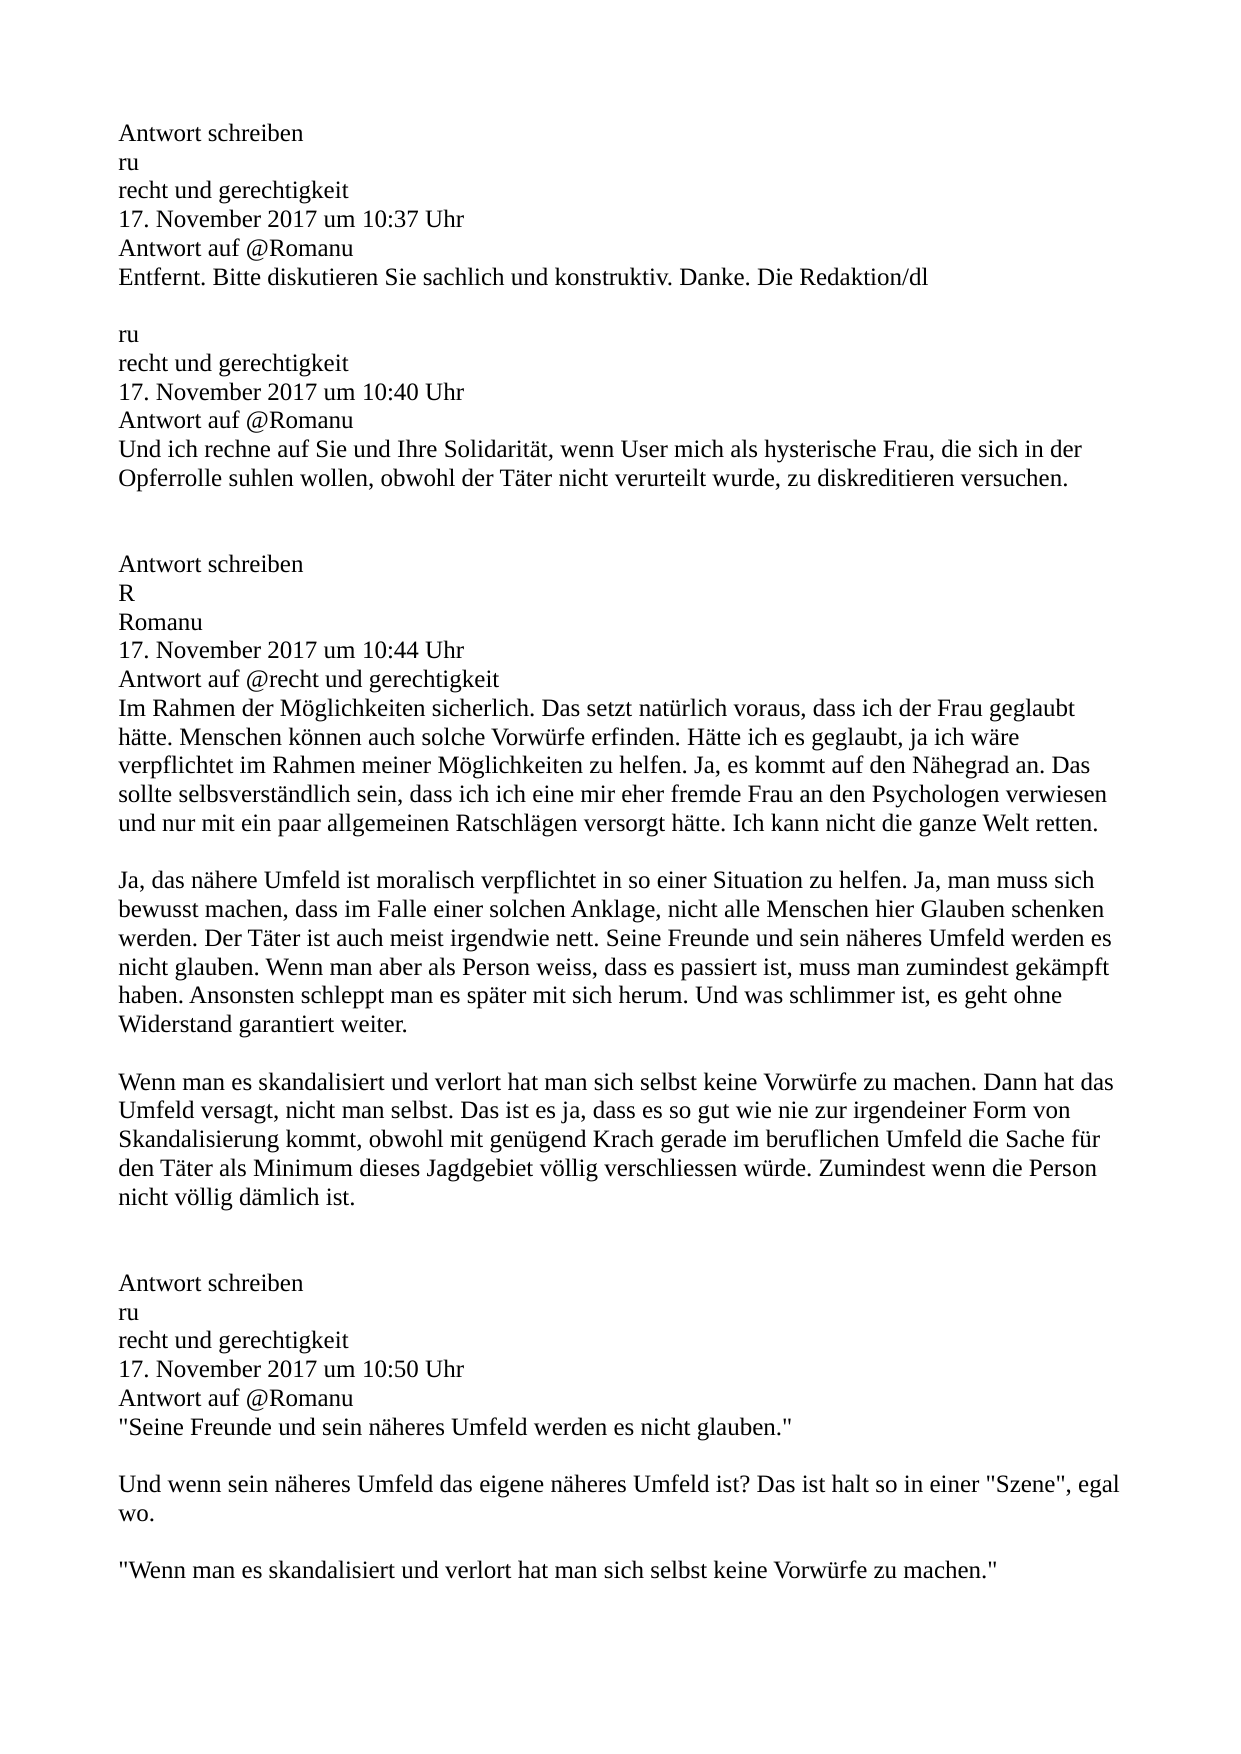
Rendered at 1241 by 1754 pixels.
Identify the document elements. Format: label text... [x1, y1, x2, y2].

text 17. November 2017 um 10:50 Uhr [118, 1354, 1122, 1383]
text recht und gerechtigkeit [118, 348, 1122, 377]
text recht und gerechtigkeit [118, 1326, 1122, 1354]
text Wenn man es skandalisiert und verlort hat man sich selbst keine Vorwürfe zu machen. Dann hat das Umfeld versagt, nicht man selbst. Das ist es ja, dass es so gut wie nie zur irgendeiner Form von Skandalisierung kommt, obwohl mit genügend Krach gerade im beruflichen Umfeld die Sache für den Täter als Minimum dieses Jagdgebiet völlig verschliessen würde. Zumindest wenn die Person nicht völlig dämlich ist. [118, 1067, 1122, 1211]
text 17. November 2017 um 10:37 Uhr [118, 204, 1122, 233]
text Antwort auf @recht und gerechtigkeit [118, 664, 1122, 693]
text Antwort schreiben [118, 1268, 1122, 1297]
text Antwort schreiben [118, 549, 1122, 578]
text Entfernt. Bitte diskutieren Sie sachlich und konstruktiv. Danke. Die Redaktion/dl [118, 262, 1122, 291]
text ru [118, 1297, 1122, 1326]
text ru [118, 319, 1122, 348]
text Antwort auf @Romanu [118, 406, 1122, 434]
text Ja, das nähere Umfeld ist moralisch verpflichtet in so einer Situation zu helfen. Ja, man muss sich bewusst machen, dass im Falle einer solchen Anklage, nicht alle Menschen hier Glauben schenken werden. Der Täter ist auch meist irgendwie nett. Seine Freunde und sein näheres Umfeld werden es nicht glauben. Wenn man aber als Person weiss, dass es passiert ist, muss man zumindest gekämpft haben. Ansonsten schleppt man es später mit sich herum. Und was schlimmer ist, es geht ohne Widerstand garantiert weiter. [118, 866, 1122, 1038]
text 17. November 2017 um 10:40 Uhr [118, 377, 1122, 406]
text 17. November 2017 um 10:44 Uhr [118, 636, 1122, 664]
text Und wenn sein näheres Umfeld das eigene näheres Umfeld ist? Das ist halt so in einer "Szene", egal wo. [118, 1469, 1122, 1527]
text Antwort auf @Romanu [118, 1383, 1122, 1412]
text Und ich rechne auf Sie und Ihre Solidarität, wenn User mich als hysterische Frau, die sich in der Opferrolle suhlen wollen, obwohl der Täter nicht verurteilt wurde, zu diskreditieren versuchen. [118, 434, 1122, 492]
text ru [118, 147, 1122, 176]
text "Wenn man es skandalisiert und verlort hat man sich selbst keine Vorwürfe zu machen." [118, 1556, 1122, 1584]
text Im Rahmen der Möglichkeiten sicherlich. Das setzt natürlich voraus, dass ich der Frau geglaubt hätte. Menschen können auch solche Vorwürfe erfinden. Hätte ich es geglaubt, ja ich wäre verpflichtet im Rahmen meiner Möglichkeiten zu helfen. Ja, es kommt auf den Nähegrad an. Das sollte selbsverständlich sein, dass ich ich eine mir eher fremde Frau an den Psychologen verwiesen und nur mit ein paar allgemeinen Ratschlägen versorgt hätte. Ich kann nicht die ganze Welt retten. [118, 693, 1122, 837]
text recht und gerechtigkeit [118, 176, 1122, 204]
text R [118, 578, 1122, 607]
text Romanu [118, 607, 1122, 636]
text Antwort auf @Romanu [118, 233, 1122, 262]
text "Seine Freunde und sein näheres Umfeld werden es nicht glauben." [118, 1412, 1122, 1441]
text Antwort schreiben [118, 118, 1122, 147]
